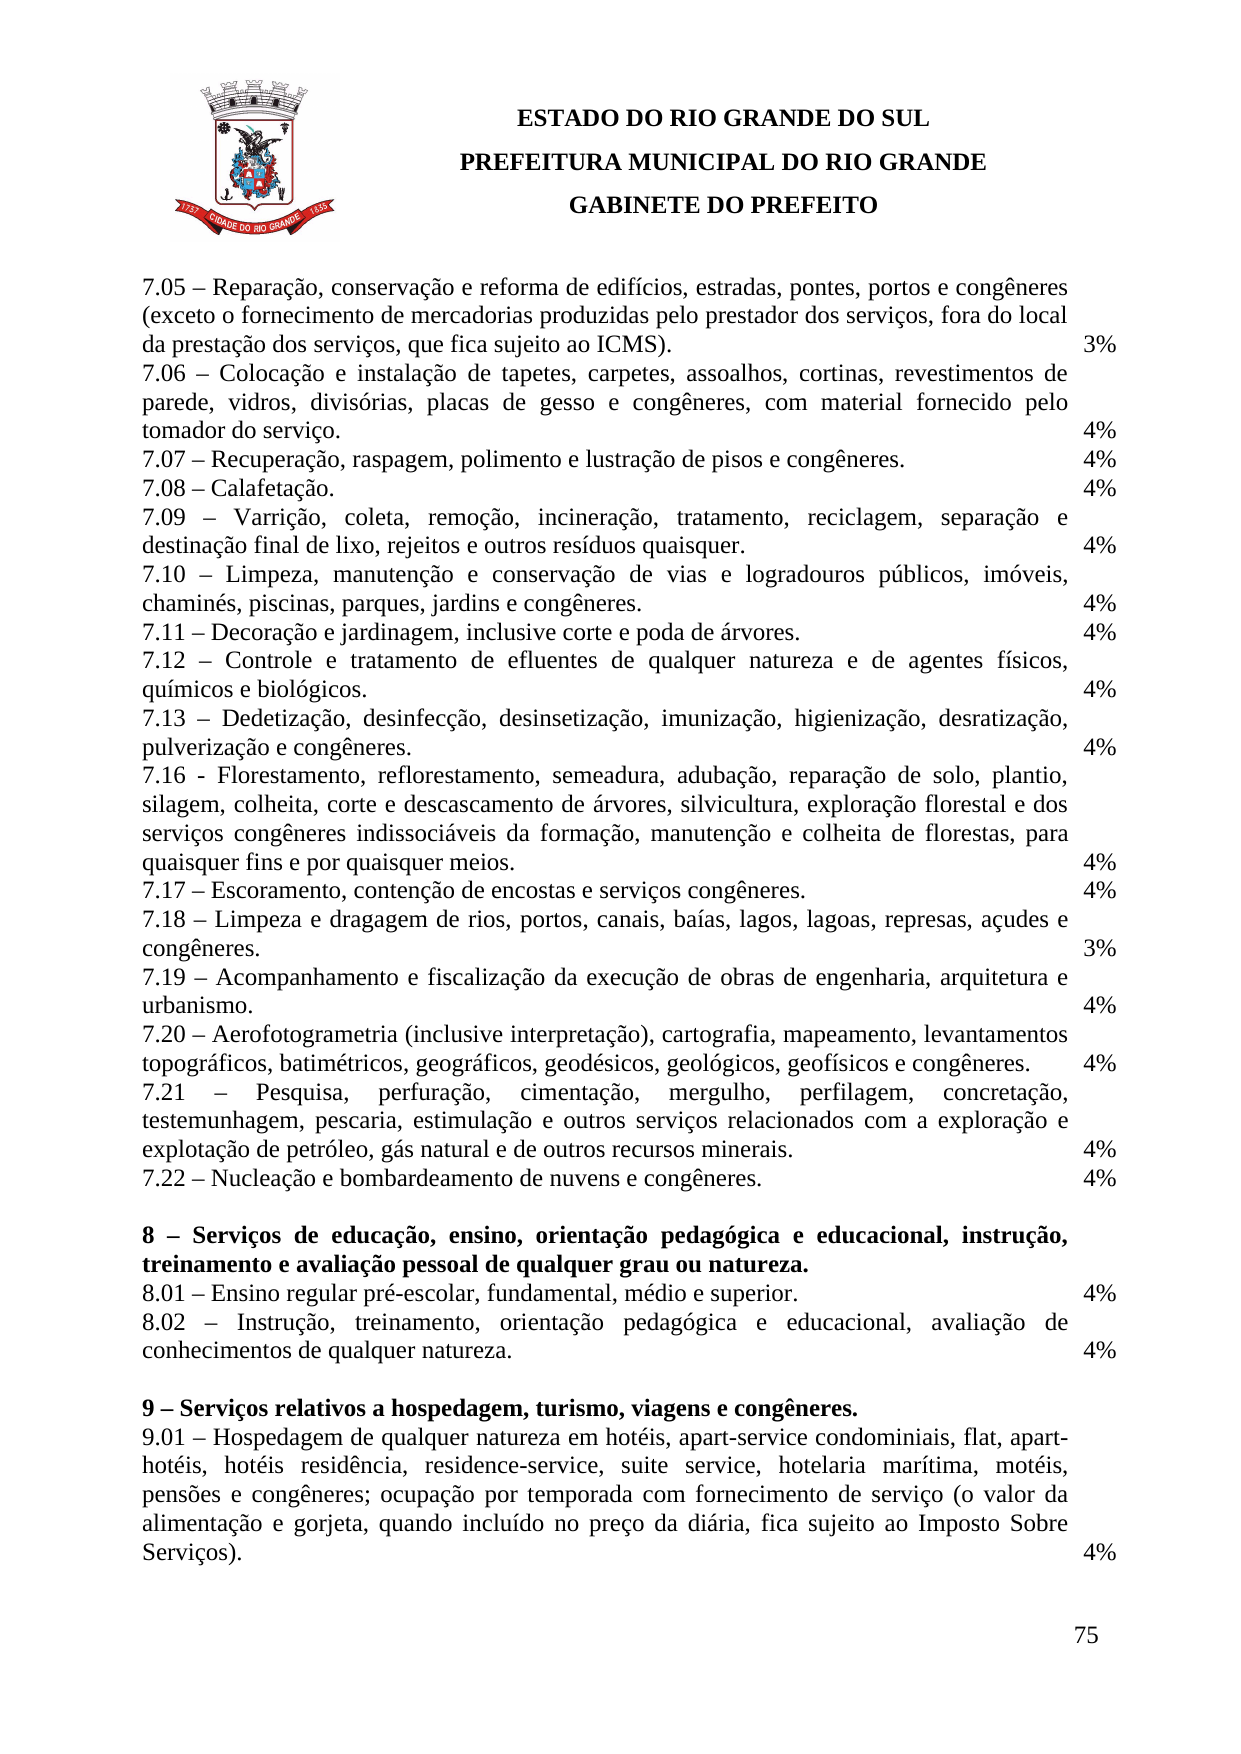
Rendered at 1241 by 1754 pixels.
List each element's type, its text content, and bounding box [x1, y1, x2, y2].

text 7.22 – Nucleação e bombardeamento de nuvens e congêneres. 4% [142, 1163, 1069, 1192]
text 7.17 – Escoramento, contenção de encostas e serviços congêneres. 4% [142, 875, 1069, 904]
text 7.16 - Florestamento, reflorestamento, semeadura, adubação, reparação de solo, plantio, silagem, colheita, corte e descascamento de árvores, silvicultura, exploração florestal e dos serviços congêneres indissociáveis da formação, manutenção e colheita de florestas, para quaisquer fins e por quaisquer meios. 4% [142, 760, 1069, 875]
text 8 – Serviços de educação, ensino, orientação pedagógica e educacional, instrução, treinamento e avaliação pessoal de qualquer grau ou natureza. [142, 1220, 1069, 1278]
text 8.02 – Instrução, treinamento, orientação pedagógica e educacional, avaliação de conhecimentos de qualquer natureza. 4% [142, 1307, 1069, 1364]
text 7.18 – Limpeza e dragagem de rios, portos, canais, baías, lagos, lagoas, represas, açudes e congêneres. 3% [142, 904, 1069, 962]
text 7.20 – Aerofotogrametria (inclusive interpretação), cartografia, mapeamento, levantamentos topográficos, batimétricos, geográficos, geodésicos, geológicos, geofísicos e congêneres. 4% [142, 1019, 1069, 1077]
text 9.01 – Hospedagem de qualquer natureza em hotéis, apart-service condominiais, flat, apart-hotéis, hotéis residência, residence-service, suite service, hotelaria marítima, motéis, pensões e congêneres; ocupação por temporada com fornecimento de serviço (o valor da alimentação e gorjeta, quando incluído no preço da diária, fica sujeito ao Imposto Sobre Serviços). 4% [142, 1422, 1069, 1565]
text 7.21 – Pesquisa, perfuração, cimentação, mergulho, perfilagem, concretação, testemunhagem, pescaria, estimulação e outros serviços relacionados com a exploração e explotação de petróleo, gás natural e de outros recursos minerais. 4% [142, 1077, 1069, 1163]
text 7.12 – Controle e tratamento de efluentes de qualquer natureza e de agentes físicos, químicos e biológicos. 4% [142, 645, 1069, 703]
text 7.10 – Limpeza, manutenção e conservação de vias e logradouros públicos, imóveis, chaminés, piscinas, parques, jardins e congêneres. 4% [142, 559, 1069, 617]
text 7.19 – Acompanhamento e fiscalização da execução de obras de engenharia, arquitetura e urbanismo. 4% [142, 962, 1069, 1019]
text 7.06 – Colocação e instalação de tapetes, carpetes, assoalhos, cortinas, revestimentos de parede, vidros, divisórias, placas de gesso e congêneres, com material fornecido pelo tomador do serviço. 4% [142, 358, 1069, 444]
text 7.07 – Recuperação, raspagem, polimento e lustração de pisos e congêneres. 4% [142, 444, 1069, 473]
text 9 – Serviços relativos a hospedagem, turismo, viagens e congêneres. [142, 1393, 1069, 1422]
text 7.11 – Decoração e jardinagem, inclusive corte e poda de árvores. 4% [142, 617, 1069, 645]
text 7.08 – Calafetação. 4% [142, 473, 1069, 502]
text 7.09 – Varrição, coleta, remoção, incineração, tratamento, reciclagem, separação e destinação final de lixo, rejeitos e outros resíduos quaisquer. 4% [142, 502, 1069, 559]
picture [169, 73, 340, 242]
text 7.05 – Reparação, conservação e reforma de edifícios, estradas, pontes, portos e congêneres (exceto o fornecimento de mercadorias produzidas pelo prestador dos serviços, fora do local da prestação dos serviços, que fica sujeito ao ICMS). 3% [142, 272, 1069, 358]
text 7.13 – Dedetização, desinfecção, desinsetização, imunização, higienização, desratização, pulverização e congêneres. 4% [142, 703, 1069, 760]
text 8.01 – Ensino regular pré-escolar, fundamental, médio e superior. 4% [142, 1278, 1069, 1307]
